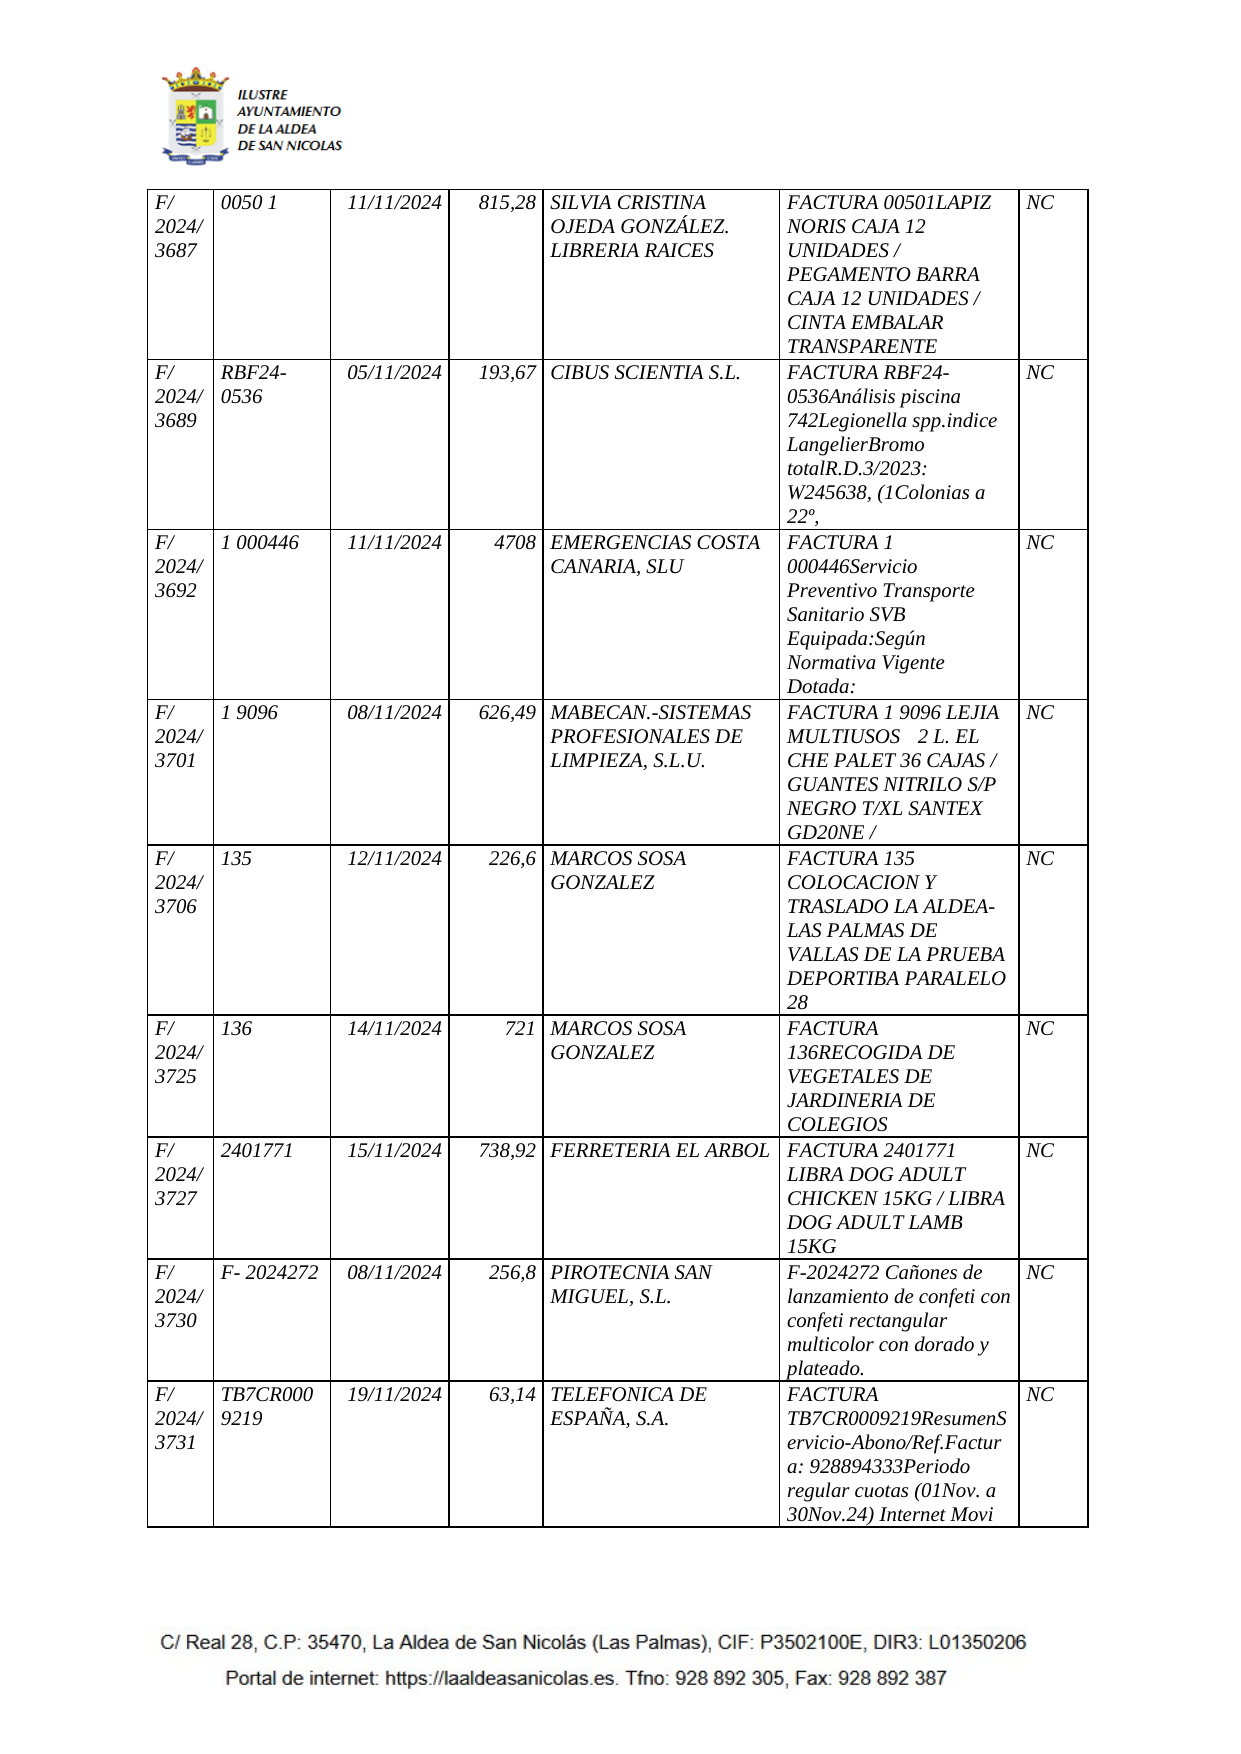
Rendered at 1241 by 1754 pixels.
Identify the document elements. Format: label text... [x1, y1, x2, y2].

table_cell FACTURA TB7CR0009219ResumenServicio-Abono/Ref.Factura: 928894333Periodo regular cuotas (01Nov. a 30Nov.24) Internet Movi [780, 1382, 1018, 1526]
table_cell 12/11/2024 [331, 846, 448, 1014]
table_cell NC [1020, 1260, 1087, 1380]
table_cell NC [1020, 530, 1087, 698]
table_cell MARCOS SOSA GONZALEZ [544, 846, 779, 1014]
table_cell 1 000446 [214, 530, 330, 698]
table_cell FACTURA 2401771 LIBRA DOG ADULT CHICKEN 15KG / LIBRA DOG ADULT LAMB 15KG [780, 1138, 1018, 1258]
table_cell F/2024/3731 [148, 1382, 213, 1526]
table_cell 135 [214, 846, 330, 1014]
table_cell 721 [450, 1016, 542, 1136]
table_cell CIBUS SCIENTIA S.L. [544, 360, 779, 528]
table_cell FACTURA 1 9096 LEJIA MULTIUSOS 2 L. EL CHE PALET 36 CAJAS / GUANTES NITRILO S/P NEGRO T/XL SANTEX GD20NE / [780, 700, 1018, 844]
table_cell 136 [214, 1016, 330, 1136]
table_cell FACTURA RBF24-0536Análisis piscina 742Legionella spp.indice LangelierBromo totalR.D.3/2023: W245638, (1Colonias a 22º, [780, 360, 1018, 528]
table_cell 05/11/2024 [331, 360, 448, 528]
table_cell 11/11/2024 [331, 530, 448, 698]
table_cell 14/11/2024 [331, 1016, 448, 1136]
table_cell 626,49 [450, 700, 542, 844]
table_cell F/2024/3725 [148, 1016, 213, 1136]
table_cell F/2024/3727 [148, 1138, 213, 1258]
table_cell NC [1020, 846, 1087, 1014]
table_cell 815,28 [450, 190, 542, 358]
table_cell 11/11/2024 [331, 190, 448, 358]
table_cell 0050 1 [214, 190, 330, 358]
table_cell FACTURA 135 COLOCACION Y TRASLADO LA ALDEA- LAS PALMAS DE VALLAS DE LA PRUEBA DEPORTIBA PARALELO 28 [780, 846, 1018, 1014]
table_cell PIROTECNIA SAN MIGUEL, S.L. [544, 1260, 779, 1380]
table_cell NC [1020, 190, 1087, 358]
table_cell NC [1020, 1016, 1087, 1136]
table_cell NC [1020, 700, 1087, 844]
table_cell 19/11/2024 [331, 1382, 448, 1526]
table_cell NC [1020, 360, 1087, 528]
table_cell SILVIA CRISTINA OJEDA GONZÁLEZ. LIBRERIA RAICES [544, 190, 779, 358]
table_cell FACTURA 1 000446Servicio Preventivo Transporte Sanitario SVB Equipada:Según Normativa Vigente Dotada: [780, 530, 1018, 698]
table_cell F/2024/3689 [148, 360, 213, 528]
table_cell 08/11/2024 [331, 700, 448, 844]
table_cell F- 2024272 [214, 1260, 330, 1380]
table_cell RBF24-0536 [214, 360, 330, 528]
table_cell 15/11/2024 [331, 1138, 448, 1258]
table_cell 256,8 [450, 1260, 542, 1380]
table_cell TB7CR0009219 [214, 1382, 330, 1526]
table_cell NC [1020, 1138, 1087, 1258]
table_cell F-2024272 Cañones de lanzamiento de confeti con confeti rectangular multicolor con dorado y plateado. [780, 1260, 1018, 1380]
table_cell FACTURA 00501LAPIZ NORIS CAJA 12 UNIDADES / PEGAMENTO BARRA CAJA 12 UNIDADES / CINTA EMBALAR TRANSPARENTE [780, 190, 1018, 358]
table_cell F/2024/3692 [148, 530, 213, 698]
table_cell F/2024/3706 [148, 846, 213, 1014]
table_cell 4708 [450, 530, 542, 698]
table_cell EMERGENCIAS COSTA CANARIA, SLU [544, 530, 779, 698]
table_cell F/2024/3730 [148, 1260, 213, 1380]
table_cell 738,92 [450, 1138, 542, 1258]
picture [148, 1626, 1034, 1694]
table_cell 08/11/2024 [331, 1260, 448, 1380]
table_cell TELEFONICA DE ESPAÑA, S.A. [544, 1382, 779, 1526]
table_cell NC [1020, 1382, 1087, 1526]
table_cell 2401771 [214, 1138, 330, 1258]
table_cell 226,6 [450, 846, 542, 1014]
table_cell 1 9096 [214, 700, 330, 844]
table_cell FACTURA 136RECOGIDA DE VEGETALES DE JARDINERIA DE COLEGIOS [780, 1016, 1018, 1136]
table_cell MABECAN.-SISTEMAS PROFESIONALES DE LIMPIEZA, S.L.U. [544, 700, 779, 844]
table_cell F/2024/3687 [148, 190, 213, 358]
picture [148, 59, 358, 173]
table_cell 63,14 [450, 1382, 542, 1526]
table_cell F/2024/3701 [148, 700, 213, 844]
table_cell MARCOS SOSA GONZALEZ [544, 1016, 779, 1136]
table_cell 193,67 [450, 360, 542, 528]
table_cell FERRETERIA EL ARBOL [544, 1138, 779, 1258]
